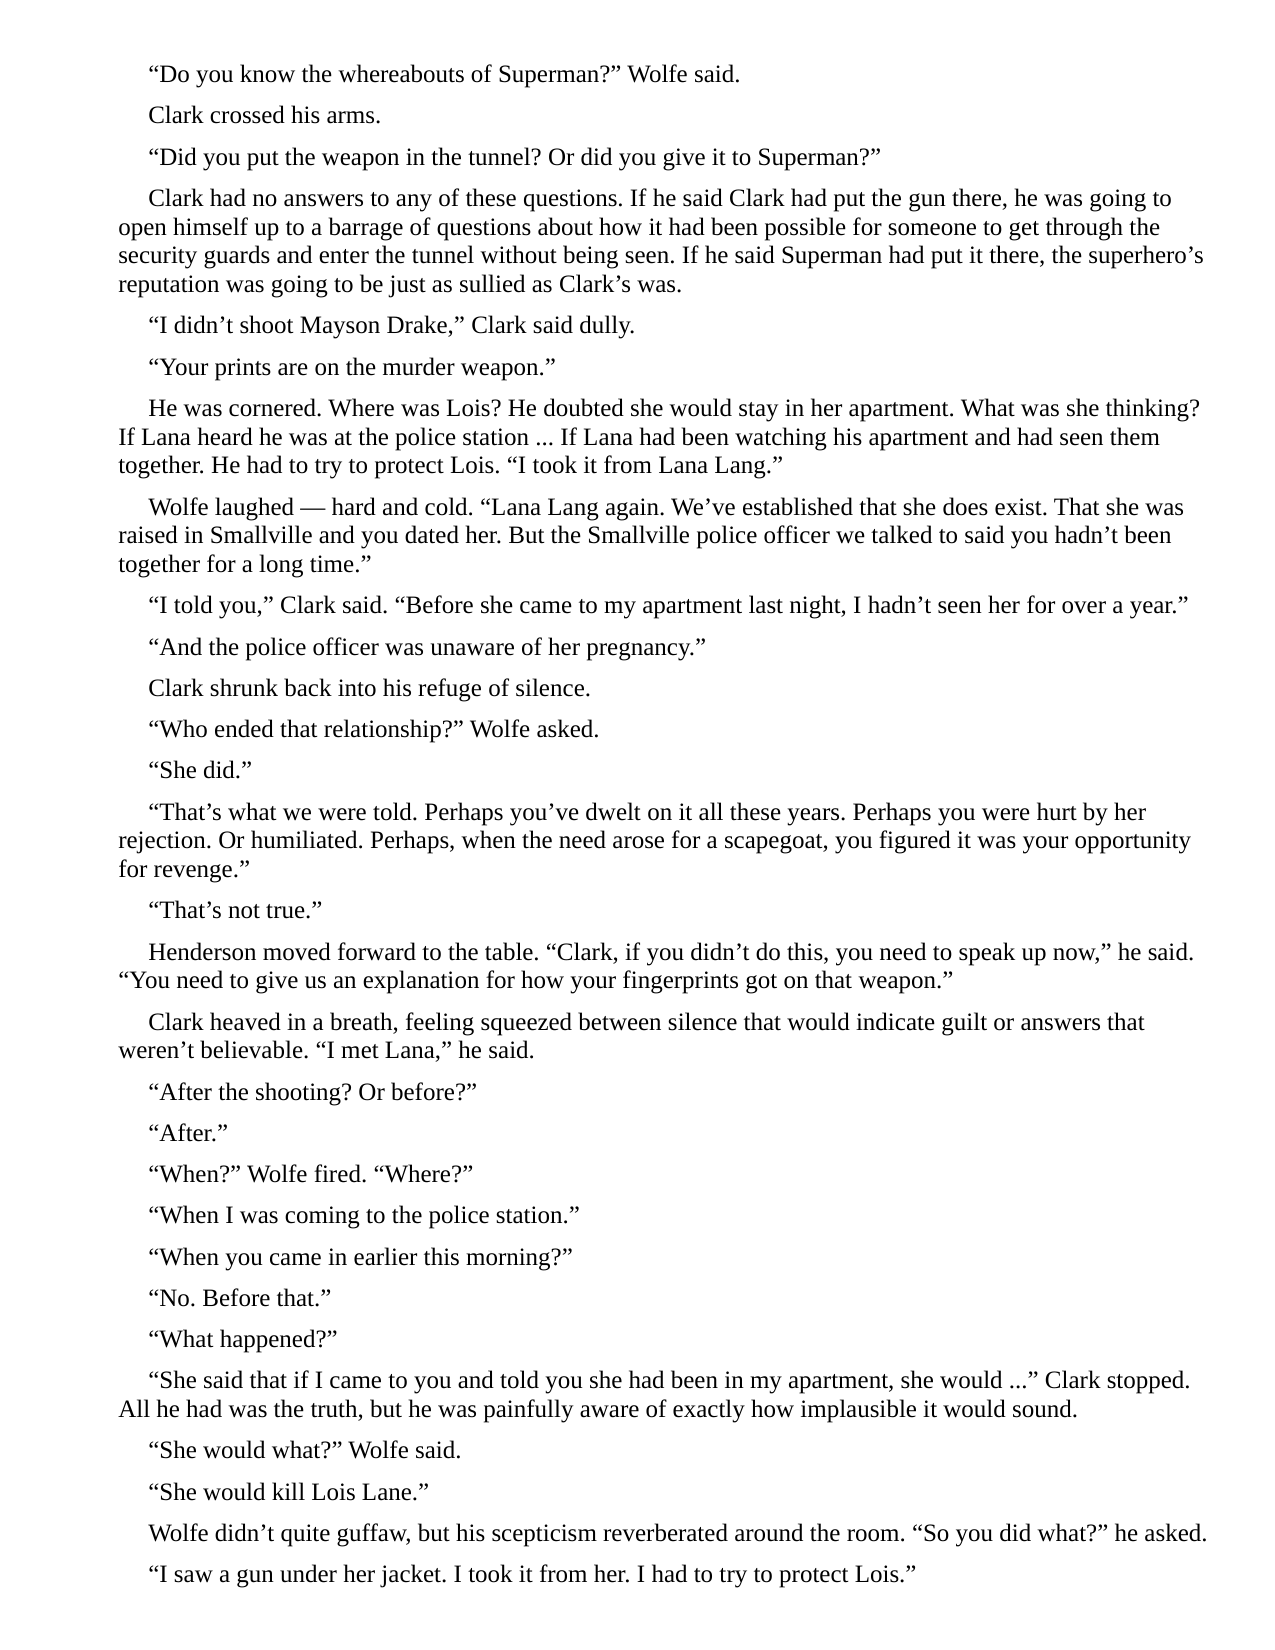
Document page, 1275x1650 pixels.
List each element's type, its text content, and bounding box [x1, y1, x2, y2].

text “That’s not true.” [118, 895, 1216, 924]
text Clark heaved in a breath, feeling squeezed between silence that would indicate guilt or answers that weren’t believable. “I met Lana,” he said. [118, 1007, 1216, 1064]
text “That’s what we were told. Perhaps you’ve dwelt on it all these years. Perhaps you were hurt by her rejection. Or humiliated. Perhaps, when the need arose for a scapegoat, you figured it was your opportunity for revenge.” [118, 797, 1216, 883]
text He was cornered. Where was Lois? He doubted she would stay in her apartment. What was she thinking? If Lana heard he was at the police station ... If Lana had been watching his apartment and had seen them together. He had to try to protect Lois. “I took it from Lana Lang.” [118, 393, 1216, 479]
text “Do you know the whereabouts of Superman?” Wolfe said. [118, 59, 1216, 88]
text “What happened?” [118, 1324, 1216, 1353]
text “She did.” [118, 755, 1216, 784]
text “She would kill Lois Lane.” [118, 1477, 1216, 1505]
text “After the shooting? Or before?” [118, 1077, 1216, 1105]
text “I didn’t shoot Mayson Drake,” Clark said dully. [118, 310, 1216, 339]
text “Who ended that relationship?” Wolfe asked. [118, 714, 1216, 743]
text “No. Before that.” [118, 1283, 1216, 1312]
text Wolfe didn’t quite guffaw, but his scepticism reverberated around the room. “So you did what?” he asked. [118, 1518, 1216, 1547]
text Clark shrunk back into his refuge of silence. [118, 673, 1216, 702]
text Clark had no answers to any of these questions. If he said Clark had put the gun there, he was going to open himself up to a barrage of questions about how it had been possible for someone to get through the security guards and enter the tunnel without being seen. If he said Superman had put it there, the superhero’s reputation was going to be just as sullied as Clark’s was. [118, 183, 1216, 298]
text “When you came in earlier this morning?” [118, 1242, 1216, 1270]
text “Your prints are on the murder weapon.” [118, 352, 1216, 380]
text “After.” [118, 1118, 1216, 1147]
text “When?” Wolfe fired. “Where?” [118, 1159, 1216, 1188]
text “She would what?” Wolfe said. [118, 1435, 1216, 1464]
text Clark crossed his arms. [118, 100, 1216, 129]
text “Did you put the weapon in the tunnel? Or did you give it to Superman?” [118, 142, 1216, 170]
text Henderson moved forward to the table. “Clark, if you didn’t do this, you need to speak up now,” he said. “You need to give us an explanation for how your fingerprints got on that weapon.” [118, 937, 1216, 994]
text Wolfe laughed — hard and cold. “Lana Lang again. We’ve established that she does exist. That she was raised in Smallville and you dated her. But the Smallville police officer we talked to said you hadn’t been together for a long time.” [118, 492, 1216, 578]
text “I saw a gun under her jacket. I took it from her. I had to try to protect Lois.” [118, 1559, 1216, 1588]
text “When I was coming to the police station.” [118, 1200, 1216, 1229]
text “And the police officer was unaware of her pregnancy.” [118, 632, 1216, 660]
text “I told you,” Clark said. “Before she came to my apartment last night, I hadn’t seen her for over a year.” [118, 590, 1216, 619]
text “She said that if I came to you and told you she had been in my apartment, she would ...” Clark stopped. All he had was the truth, but he was painfully aware of exactly how implausible it would sound. [118, 1365, 1216, 1423]
